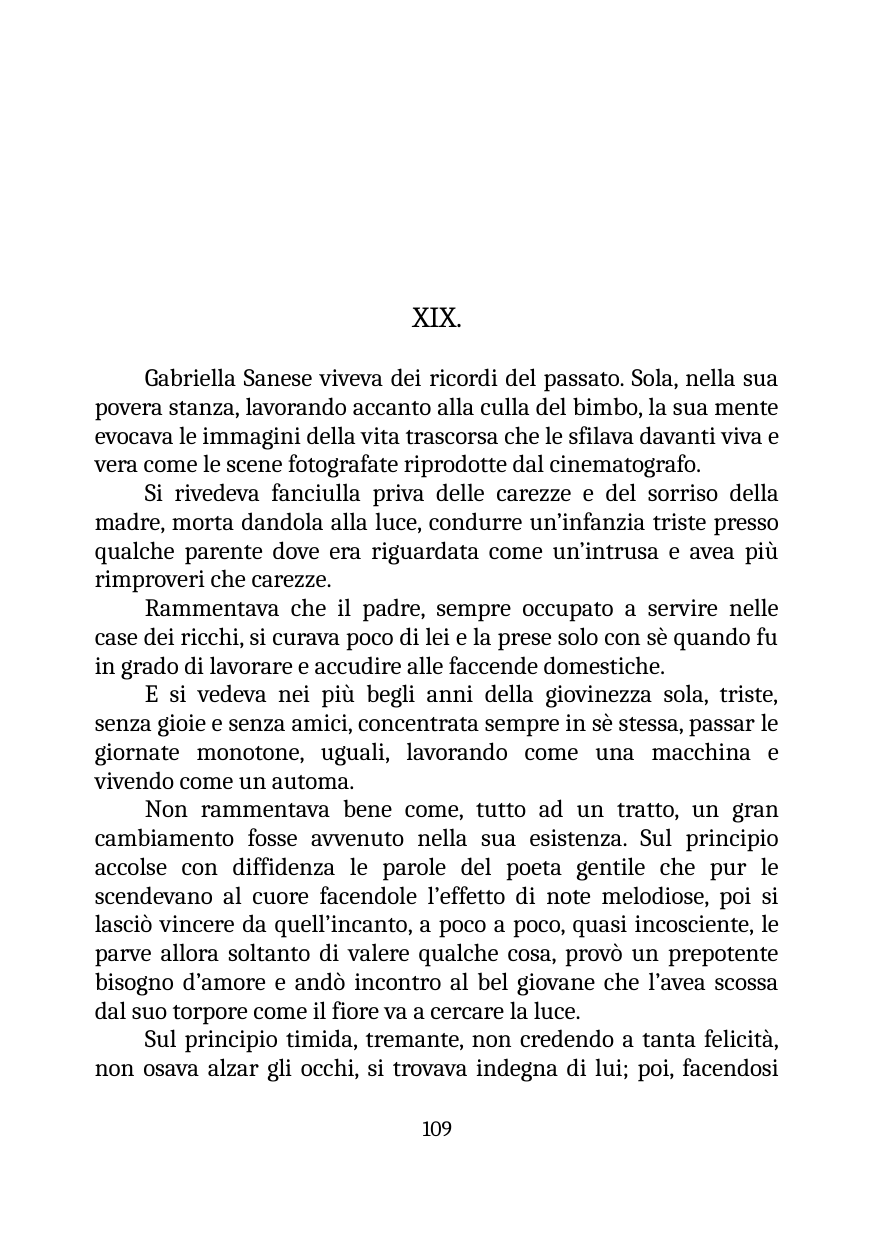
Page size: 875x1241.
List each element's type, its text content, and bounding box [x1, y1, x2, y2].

text Gabriella Sanese viveva dei ricordi del passato. Sola, nella sua povera stanza, lavorando accanto alla culla del bimbo, la sua mente evocava le immagini della vita trascorsa che le sfilava davanti viva e vera come le scene fotografate riprodotte dal cinematografo. [94, 364, 779, 479]
text Non rammentava bene come, tutto ad un tratto, un gran cambiamento fosse avvenuto nella sua esistenza. Sul principio accolse con diffidenza le parole del poeta gentile che pur le scendevano al cuore facendole l’effetto di note melodiose, poi si lasciò vincere da quell’incanto, a poco a poco, quasi incosciente, le parve allora soltanto di valere qualche cosa, provò un prepotente bisogno d’amore e andò incontro al bel giovane che l’avea scossa dal suo torpore come il fiore va a cercare la luce. [94, 795, 779, 1025]
text E si vedeva nei più begli anni della giovinezza sola, triste, senza gioie e senza amici, concentrata sempre in sè stessa, passar le giornate monotone, uguali, lavorando come una macchina e vivendo come un automa. [94, 680, 779, 795]
text Sul principio timida, tremante, non credendo a tanta felicità, non osava alzar gli occhi, si trovava indegna di lui; poi, facendosi [94, 1025, 779, 1083]
subtitle XIX. [94, 301, 779, 335]
text Si rivedeva fanciulla priva delle carezze e del sorriso della madre, morta dandola alla luce, condurre un’infanzia triste presso qualche parente dove era riguardata come un’intrusa e avea più rimproveri che carezze. [94, 479, 779, 594]
text Rammentava che il padre, sempre occupato a servire nelle case dei ricchi, si curava poco di lei e la prese solo con sè quando fu in grado di lavorare e accudire alle faccende domestiche. [94, 594, 779, 680]
